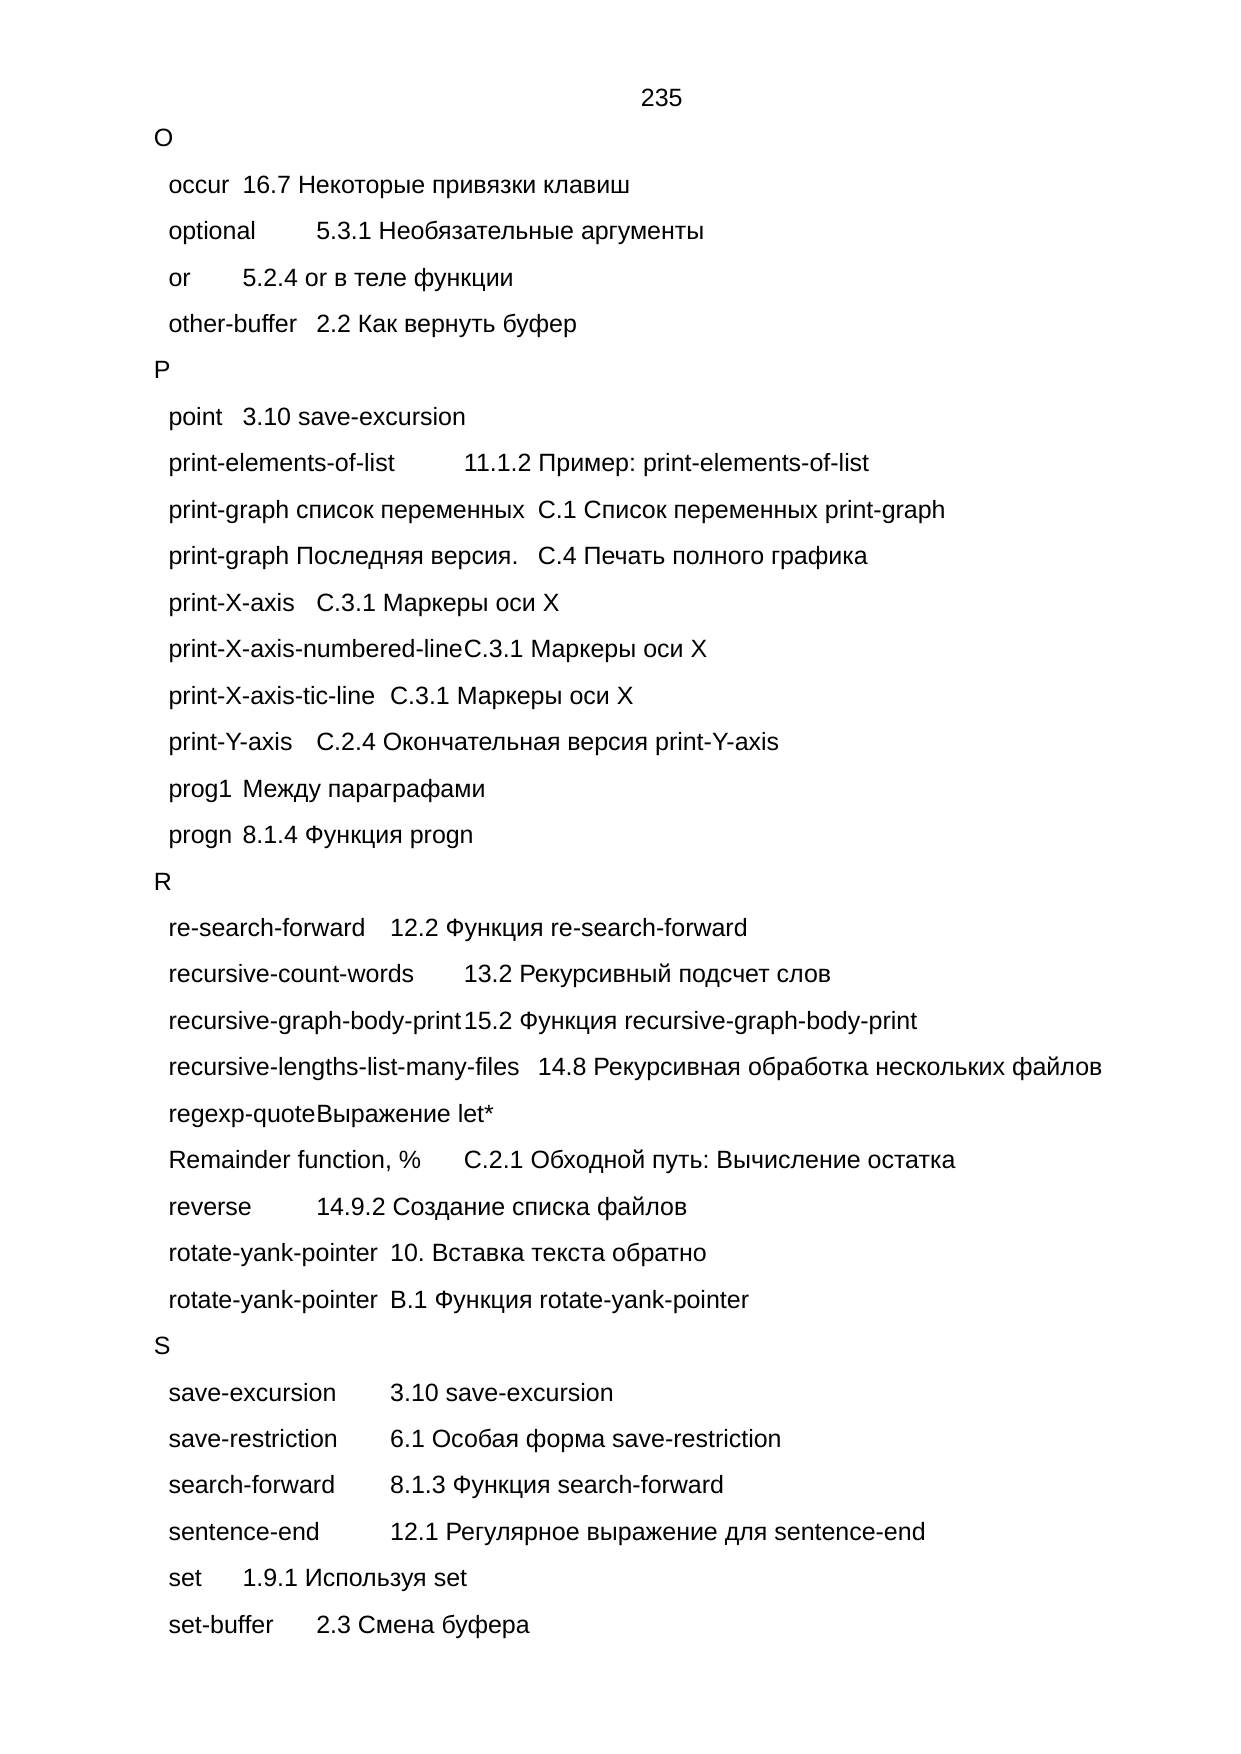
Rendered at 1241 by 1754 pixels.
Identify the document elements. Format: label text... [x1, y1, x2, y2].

text set-buffer 2.3 Смена буфера [94, 1610, 1169, 1639]
text re-search-forward 12.2 Функция re-search-forward [94, 913, 1169, 942]
text recursive-lengths-list-many-files 14.8 Рекурсивная обработка нескольких файлов [94, 1052, 1169, 1081]
text save-restriction 6.1 Особая форма save-restriction [94, 1424, 1169, 1453]
text set 1.9.1 Используя set [94, 1563, 1169, 1592]
text search-forward 8.1.3 Функция search-forward [94, 1471, 1169, 1499]
text recursive-graph-body-print 15.2 Функция recursive-graph-body-print [94, 1006, 1169, 1035]
text print-X-axis-numbered-line C.3.1 Маркеры оси X [94, 634, 1169, 663]
text or 5.2.4 or в теле функции [94, 263, 1169, 291]
text R [94, 867, 1169, 895]
text reverse 14.9.2 Создание списка файлов [94, 1192, 1169, 1221]
text O [94, 123, 1169, 152]
text print-elements-of-list 11.1.2 Пример: print-elements-of-list [94, 448, 1169, 477]
text print-graph список переменных C.1 Список переменных print-graph [94, 495, 1169, 524]
text print-graph Последняя версия. C.4 Печать полного графика [94, 541, 1169, 570]
text print-Y-axis C.2.4 Окончательная версия print-Y-axis [94, 727, 1169, 756]
text other-buffer 2.2 Как вернуть буфер [94, 309, 1169, 338]
text print-X-axis C.3.1 Маркеры оси X [94, 588, 1169, 617]
text prog1 Между параграфами [94, 774, 1169, 802]
text sentence-end 12.1 Регулярное выражение для sentence-end [94, 1517, 1169, 1546]
text regexp-quote Выражение let* [94, 1099, 1169, 1128]
text optional 5.3.1 Необязательные аргументы [94, 216, 1169, 245]
text S [94, 1331, 1169, 1360]
text progn 8.1.4 Функция progn [94, 820, 1169, 849]
text point 3.10 save-excursion [94, 402, 1169, 431]
text recursive-count-words 13.2 Рекурсивный подсчет слов [94, 959, 1169, 988]
text print-X-axis-tic-line C.3.1 Маркеры оси X [94, 681, 1169, 709]
text rotate-yank-pointer 10. Вставка текста обратно [94, 1238, 1169, 1267]
text occur 16.7 Некоторые привязки клавиш [94, 170, 1169, 198]
text Remainder function, % C.2.1 Обходной путь: Вычисление остатка [94, 1145, 1169, 1174]
text P [94, 356, 1169, 384]
text save-excursion 3.10 save-excursion [94, 1378, 1169, 1406]
text rotate-yank-pointer B.1 Функция rotate-yank-pointer [94, 1285, 1169, 1313]
